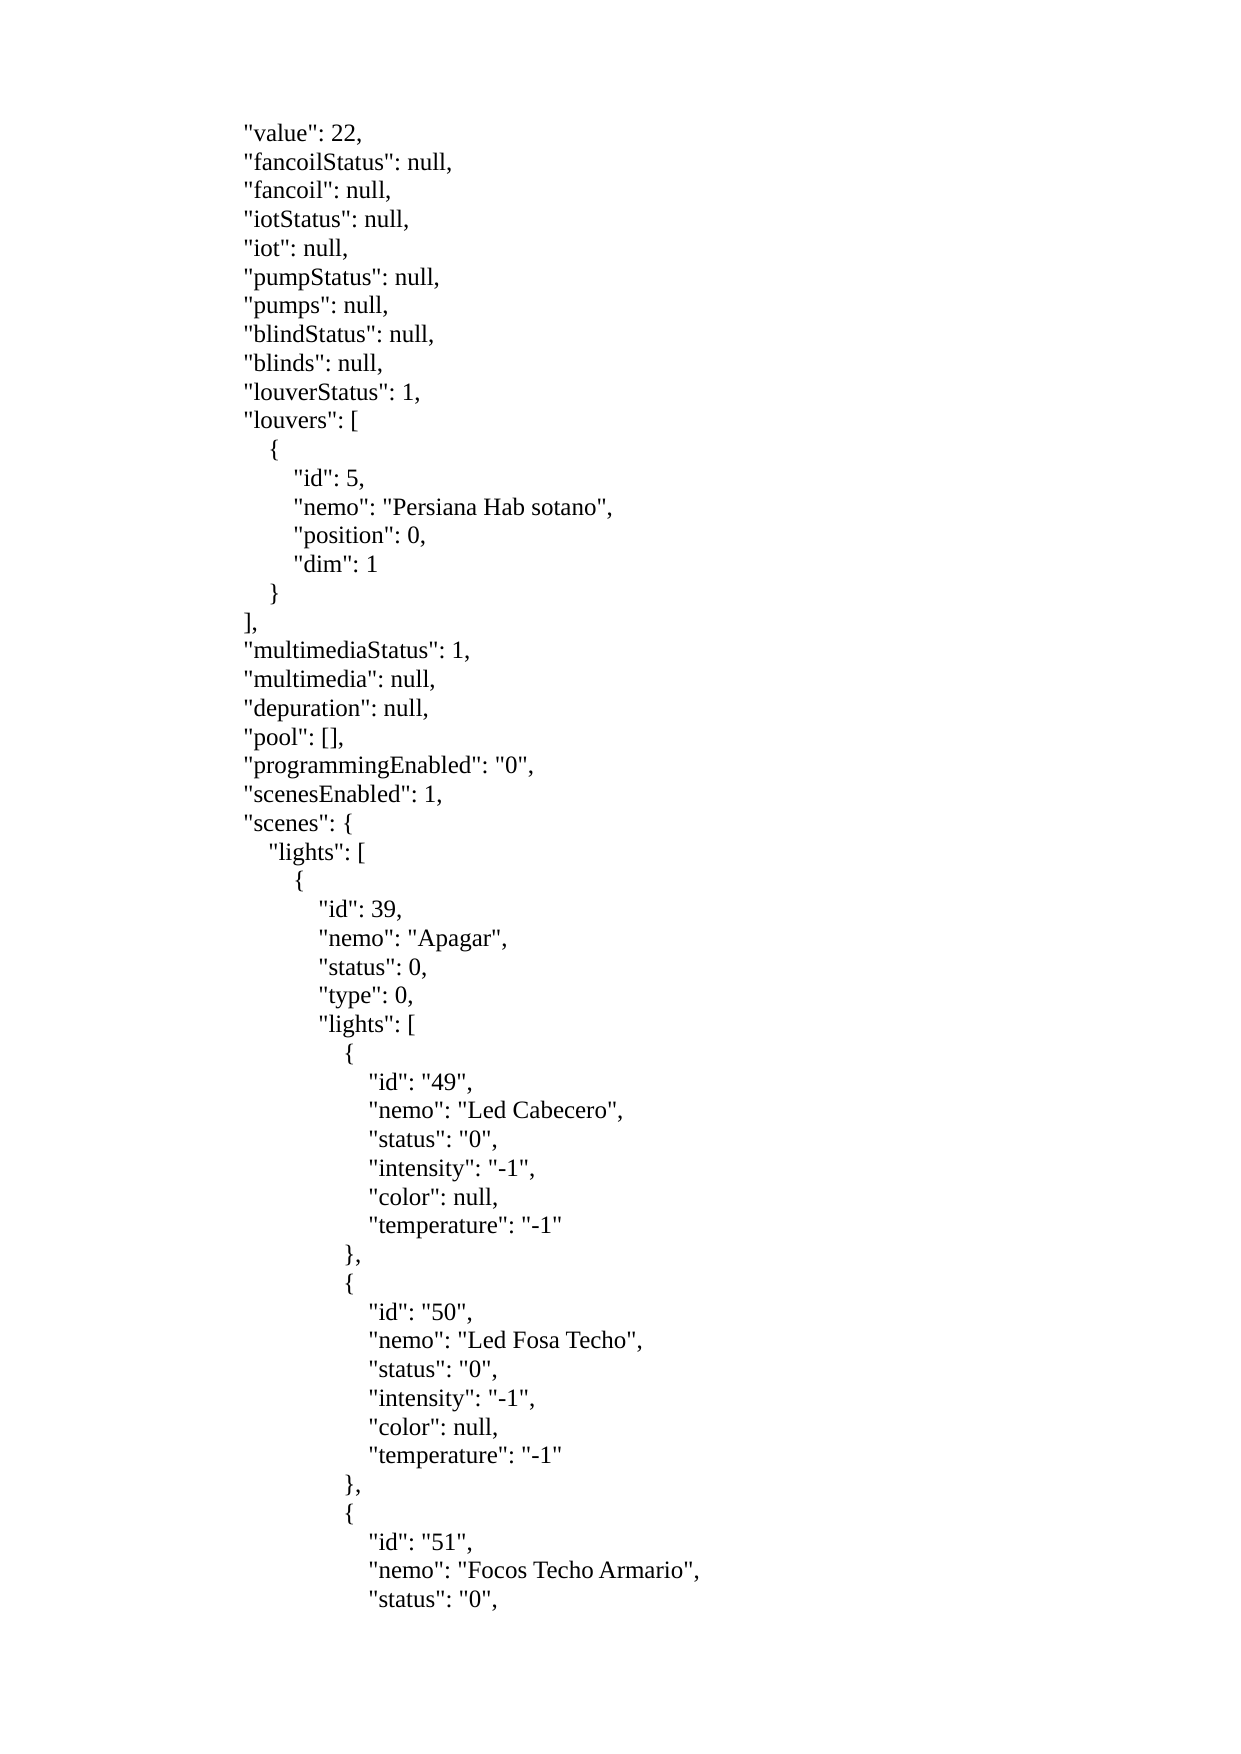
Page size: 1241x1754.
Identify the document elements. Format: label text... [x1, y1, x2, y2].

text "blinds": null, [118, 348, 1122, 377]
text "dim": 1 [118, 549, 1122, 578]
text "nemo": "Apagar", [118, 923, 1122, 952]
text "louvers": [ [118, 406, 1122, 434]
text "programmingEnabled": "0", [118, 751, 1122, 779]
text "multimedia": null, [118, 664, 1122, 693]
text "id": "50", [118, 1297, 1122, 1326]
text "status": "0", [118, 1584, 1122, 1613]
text "pumps": null, [118, 291, 1122, 319]
text "temperature": "-1" [118, 1211, 1122, 1239]
text "nemo": "Led Fosa Techo", [118, 1326, 1122, 1354]
text "pool": [], [118, 722, 1122, 751]
text "fancoilStatus": null, [118, 147, 1122, 176]
text { [118, 1038, 1122, 1067]
text "depuration": null, [118, 693, 1122, 722]
text "lights": [ [118, 1009, 1122, 1038]
text "color": null, [118, 1182, 1122, 1211]
text "id": 39, [118, 894, 1122, 923]
text "nemo": "Persiana Hab sotano", [118, 492, 1122, 521]
text "nemo": "Led Cabecero", [118, 1096, 1122, 1124]
text "iot": null, [118, 233, 1122, 262]
text "status": 0, [118, 952, 1122, 981]
text { [118, 1498, 1122, 1527]
text "scenesEnabled": 1, [118, 779, 1122, 808]
text "color": null, [118, 1412, 1122, 1441]
text "intensity": "-1", [118, 1153, 1122, 1182]
text "fancoil": null, [118, 176, 1122, 204]
text }, [118, 1469, 1122, 1498]
text "lights": [ [118, 837, 1122, 866]
text { [118, 866, 1122, 894]
text { [118, 1268, 1122, 1297]
text "id": 5, [118, 463, 1122, 492]
text "pumpStatus": null, [118, 262, 1122, 291]
text } [118, 578, 1122, 607]
text "status": "0", [118, 1124, 1122, 1153]
text "id": "49", [118, 1067, 1122, 1096]
text "position": 0, [118, 521, 1122, 549]
text "temperature": "-1" [118, 1441, 1122, 1469]
text { [118, 434, 1122, 463]
text "scenes": { [118, 808, 1122, 837]
text "iotStatus": null, [118, 204, 1122, 233]
text "status": "0", [118, 1354, 1122, 1383]
text "intensity": "-1", [118, 1383, 1122, 1412]
text "nemo": "Focos Techo Armario", [118, 1556, 1122, 1584]
text }, [118, 1239, 1122, 1268]
text "louverStatus": 1, [118, 377, 1122, 406]
text "value": 22, [118, 118, 1122, 147]
text ], [118, 607, 1122, 636]
text "multimediaStatus": 1, [118, 636, 1122, 664]
text "type": 0, [118, 981, 1122, 1009]
text "id": "51", [118, 1527, 1122, 1556]
text "blindStatus": null, [118, 319, 1122, 348]
